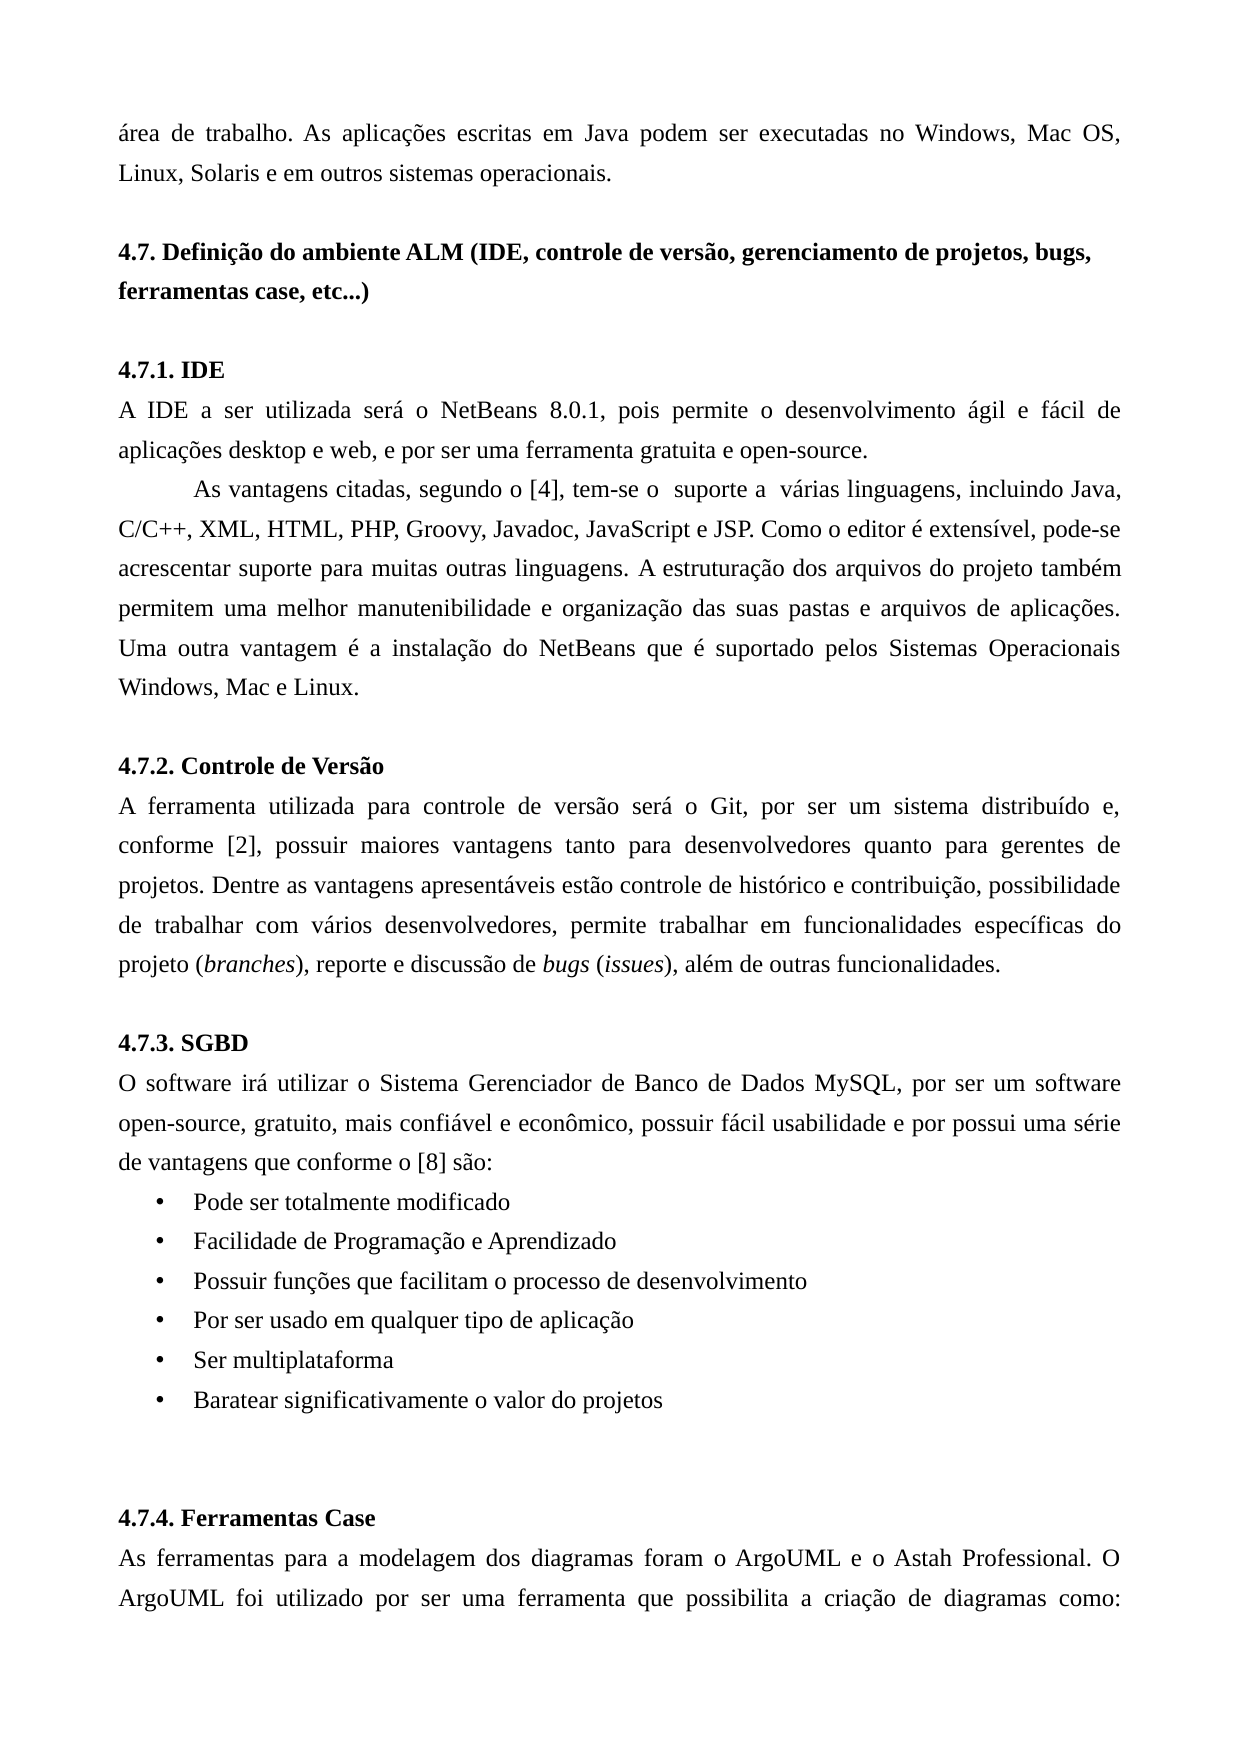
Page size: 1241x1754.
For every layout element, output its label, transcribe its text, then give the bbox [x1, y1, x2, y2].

text As ferramentas para a modelagem dos diagramas foram o ArgoUML e o Astah Professional. O ArgoUML foi utilizado por ser uma ferramenta que possibilita a criação de diagramas como: [118, 1543, 1122, 1611]
text A IDE a ser utilizada será o NetBeans 8.0.1, pois permite o desenvolvimento ágil e fácil de aplicações desktop e web, e por ser uma ferramenta gratuita e open-source. [118, 395, 1122, 463]
text 4.7.3. SGBD [118, 1028, 1122, 1057]
list Facilidade de Programação e Aprendizado [156, 1226, 1122, 1255]
text As vantagens citadas, segundo o [4], tem-se o suporte a várias linguagens, incluindo Java, C/C++, XML, HTML, PHP, Groovy, Javadoc, JavaScript e JSP. Como o editor é extensível, pode-se acrescentar suporte para muitas outras linguagens. A estruturação dos arquivos do projeto também permitem uma melhor manutenibilidade e organização das suas pastas e arquivos de aplicações. Uma outra vantagem é a instalação do NetBeans que é suportado pelos Sistemas Operacionais Windows, Mac e Linux. [118, 474, 1122, 701]
text 4.7.1. IDE [118, 356, 1122, 384]
text 4.7.4. Ferramentas Case [118, 1503, 1122, 1532]
text O software irá utilizar o Sistema Gerenciador de Banco de Dados MySQL, por ser um software open-source, gratuito, mais confiável e econômico, possuir fácil usabilidade e por possui uma série de vantagens que conforme o [8] são: [118, 1068, 1122, 1176]
text 4.7.2. Controle de Versão [118, 751, 1122, 780]
list Pode ser totalmente modificado [156, 1187, 1122, 1216]
text A ferramenta utilizada para controle de versão será o Git, por ser um sistema distribuído e, conforme [2], possuir maiores vantagens tanto para desenvolvedores quanto para gerentes de projetos. Dentre as vantagens apresentáveis estão controle de histórico e contribuição, possibilidade de trabalhar com vários desenvolvedores, permite trabalhar em funcionalidades específicas do projeto (branches), reporte e discussão de bugs (issues), além de outras funcionalidades. [118, 791, 1122, 978]
list Por ser usado em qualquer tipo de aplicação [156, 1306, 1122, 1334]
list Possuir funções que facilitam o processo de desenvolvimento [156, 1266, 1122, 1295]
text área de trabalho. As aplicações escritas em Java podem ser executadas no Windows, Mac OS, Linux, Solaris e em outros sistemas operacionais. [118, 118, 1122, 186]
text 4.7. Definição do ambiente ALM (IDE, controle de versão, gerenciamento de projetos, bugs, ferramentas case, etc...) [118, 237, 1122, 305]
list Ser multiplataforma [156, 1345, 1122, 1374]
list Baratear significativamente o valor do projetos [156, 1385, 1122, 1413]
